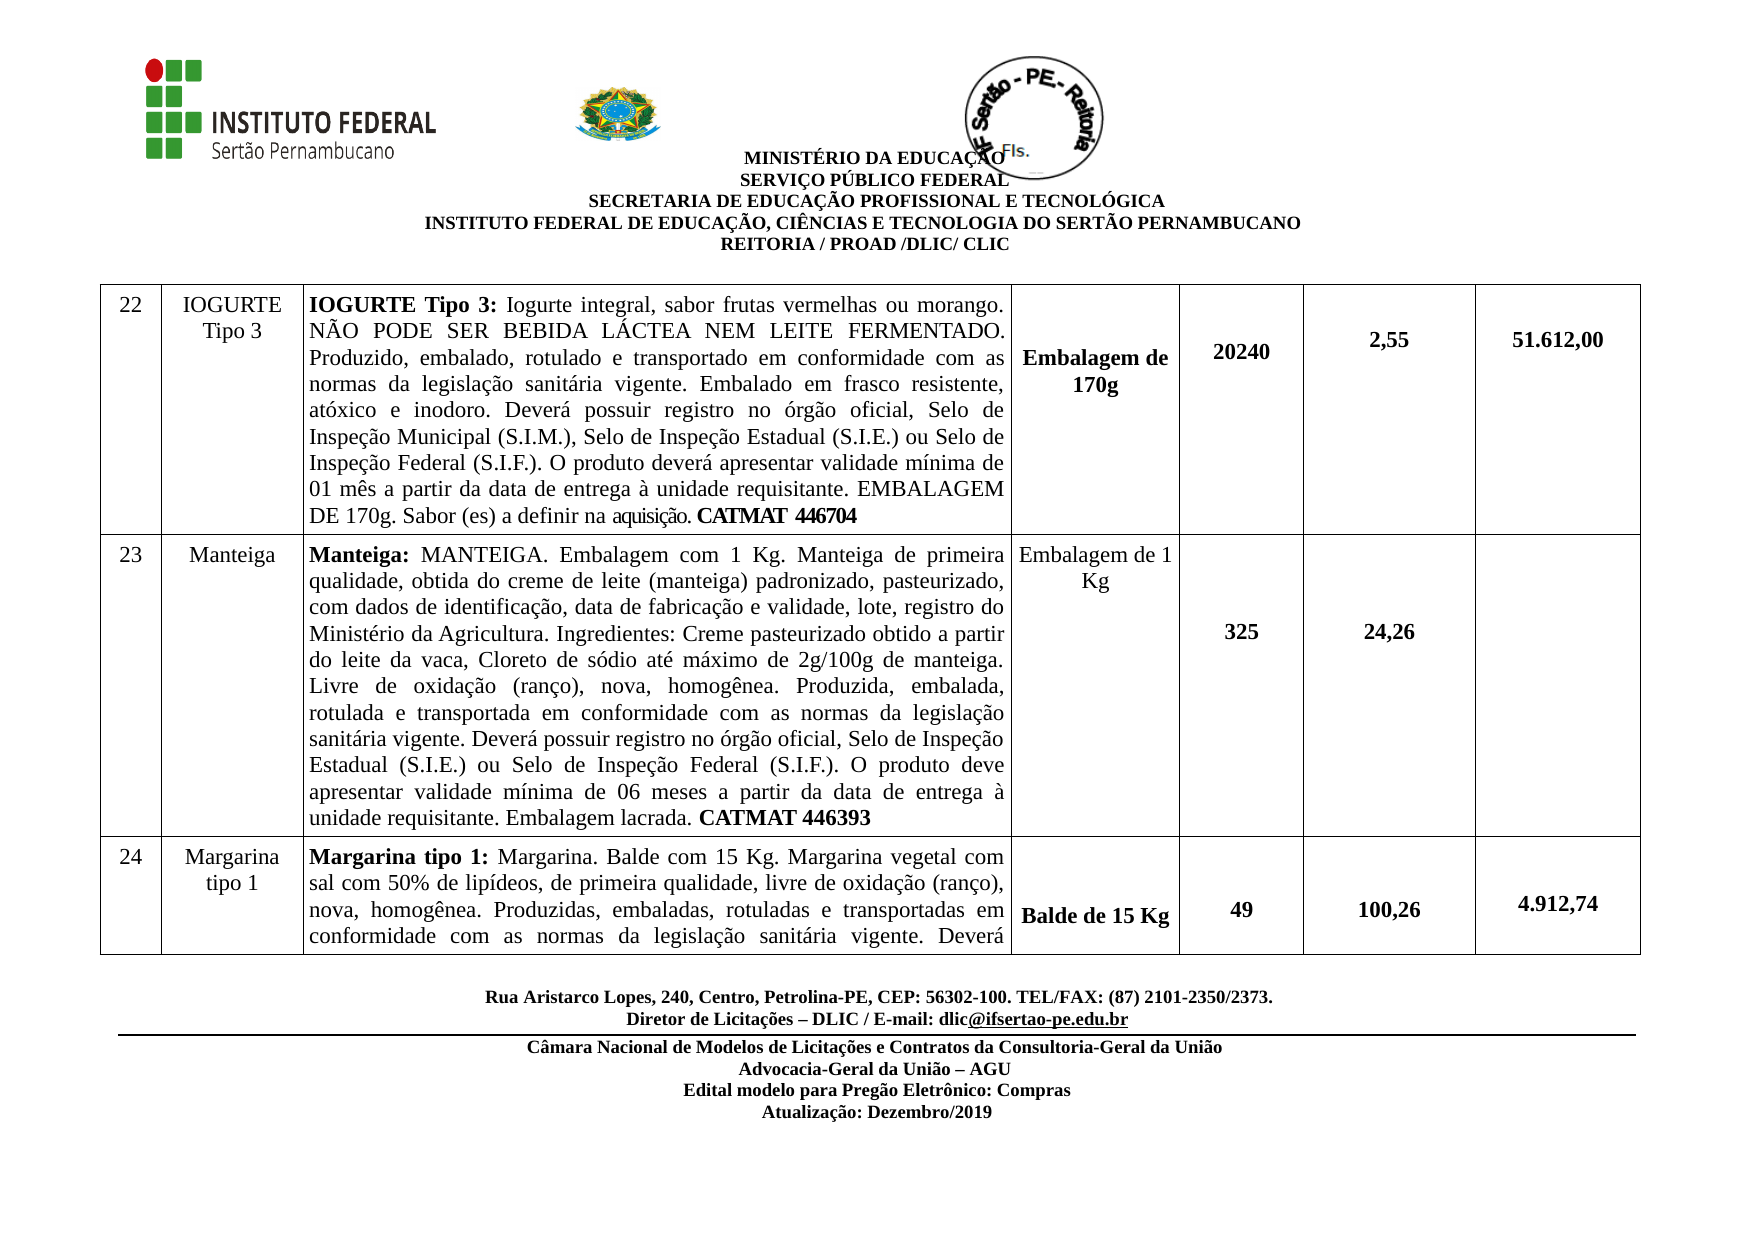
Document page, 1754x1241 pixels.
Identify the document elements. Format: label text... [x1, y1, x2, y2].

table_cell 100,26 [1304, 837, 1475, 954]
table_cell 23 [101, 535, 161, 836]
table_cell 4.912,74 [1476, 837, 1640, 954]
table_cell Margarina tipo 1 [162, 837, 303, 954]
table_cell 2,55 [1304, 285, 1475, 534]
table_cell Embalagem de 170g [1012, 285, 1179, 534]
table_cell Balde de 15 Kg [1012, 837, 1179, 954]
table_cell 51.612,00 [1476, 285, 1640, 534]
picture [145, 58, 435, 159]
table_cell Embalagem de 1 Kg [1012, 535, 1179, 836]
picture [957, 45, 1111, 186]
table_cell 24,26 [1304, 535, 1475, 836]
table_cell [1476, 535, 1640, 836]
table_cell 22 [101, 285, 161, 534]
table_cell IOGURTE Tipo 3: Iogurte integral, sabor frutas vermelhas ou morango. NÃO PODE SER BEBIDA LÁCTEA NEM LEITE FERMENTADO. Produzido, embalado, rotulado e transportado em conformidade com as normas da legislação sanitária vigente. Embalado em frasco resistente, atóxico e inodoro. Deverá possuir registro no órgão oficial, Selo de Inspeção Municipal (S.I.M.), Selo de Inspeção Estadual (S.I.E.) ou Selo de Inspeção Federal (S.I.F.). O produto deverá apresentar validade mínima de 01 mês a partir da data de entrega à unidade requisitante. EMBALAGEM DE 170g. Sabor (es) a definir na aquisição. CATMAT 446704 [304, 285, 1011, 534]
table_cell 325 [1180, 535, 1303, 836]
table_cell 20240 [1180, 285, 1303, 534]
picture [575, 87, 661, 141]
table_cell 24 [101, 837, 161, 954]
table_cell IOGURTE Tipo 3 [162, 285, 303, 534]
table_cell Manteiga: MANTEIGA. Embalagem com 1 Kg. Manteiga de primeira qualidade, obtida do creme de leite (manteiga) padronizado, pasteurizado, com dados de identificação, data de fabricação e validade, lote, registro do Ministério da Agricultura. Ingredientes: Creme pasteurizado obtido a partir do leite da vaca, Cloreto de sódio até máximo de 2g/100g de manteiga. Livre de oxidação (ranço), nova, homogênea. Produzida, embalada, rotulada e transportada em conformidade com as normas da legislação sanitária vigente. Deverá possuir registro no órgão oficial, Selo de Inspeção Estadual (S.I.E.) ou Selo de Inspeção Federal (S.I.F.). O produto deve apresentar validade mínima de 06 meses a partir da data de entrega à unidade requisitante. Embalagem lacrada. CATMAT 446393 [304, 535, 1011, 836]
table_cell Manteiga [162, 535, 303, 836]
table_cell Margarina tipo 1: Margarina. Balde com 15 Kg. Margarina vegetal com sal com 50% de lipídeos, de primeira qualidade, livre de oxidação (ranço), nova, homogênea. Produzidas, embaladas, rotuladas e transportadas em conformidade com as normas da legislação sanitária vigente. Deverá [304, 837, 1011, 954]
table_cell 49 [1180, 837, 1303, 954]
